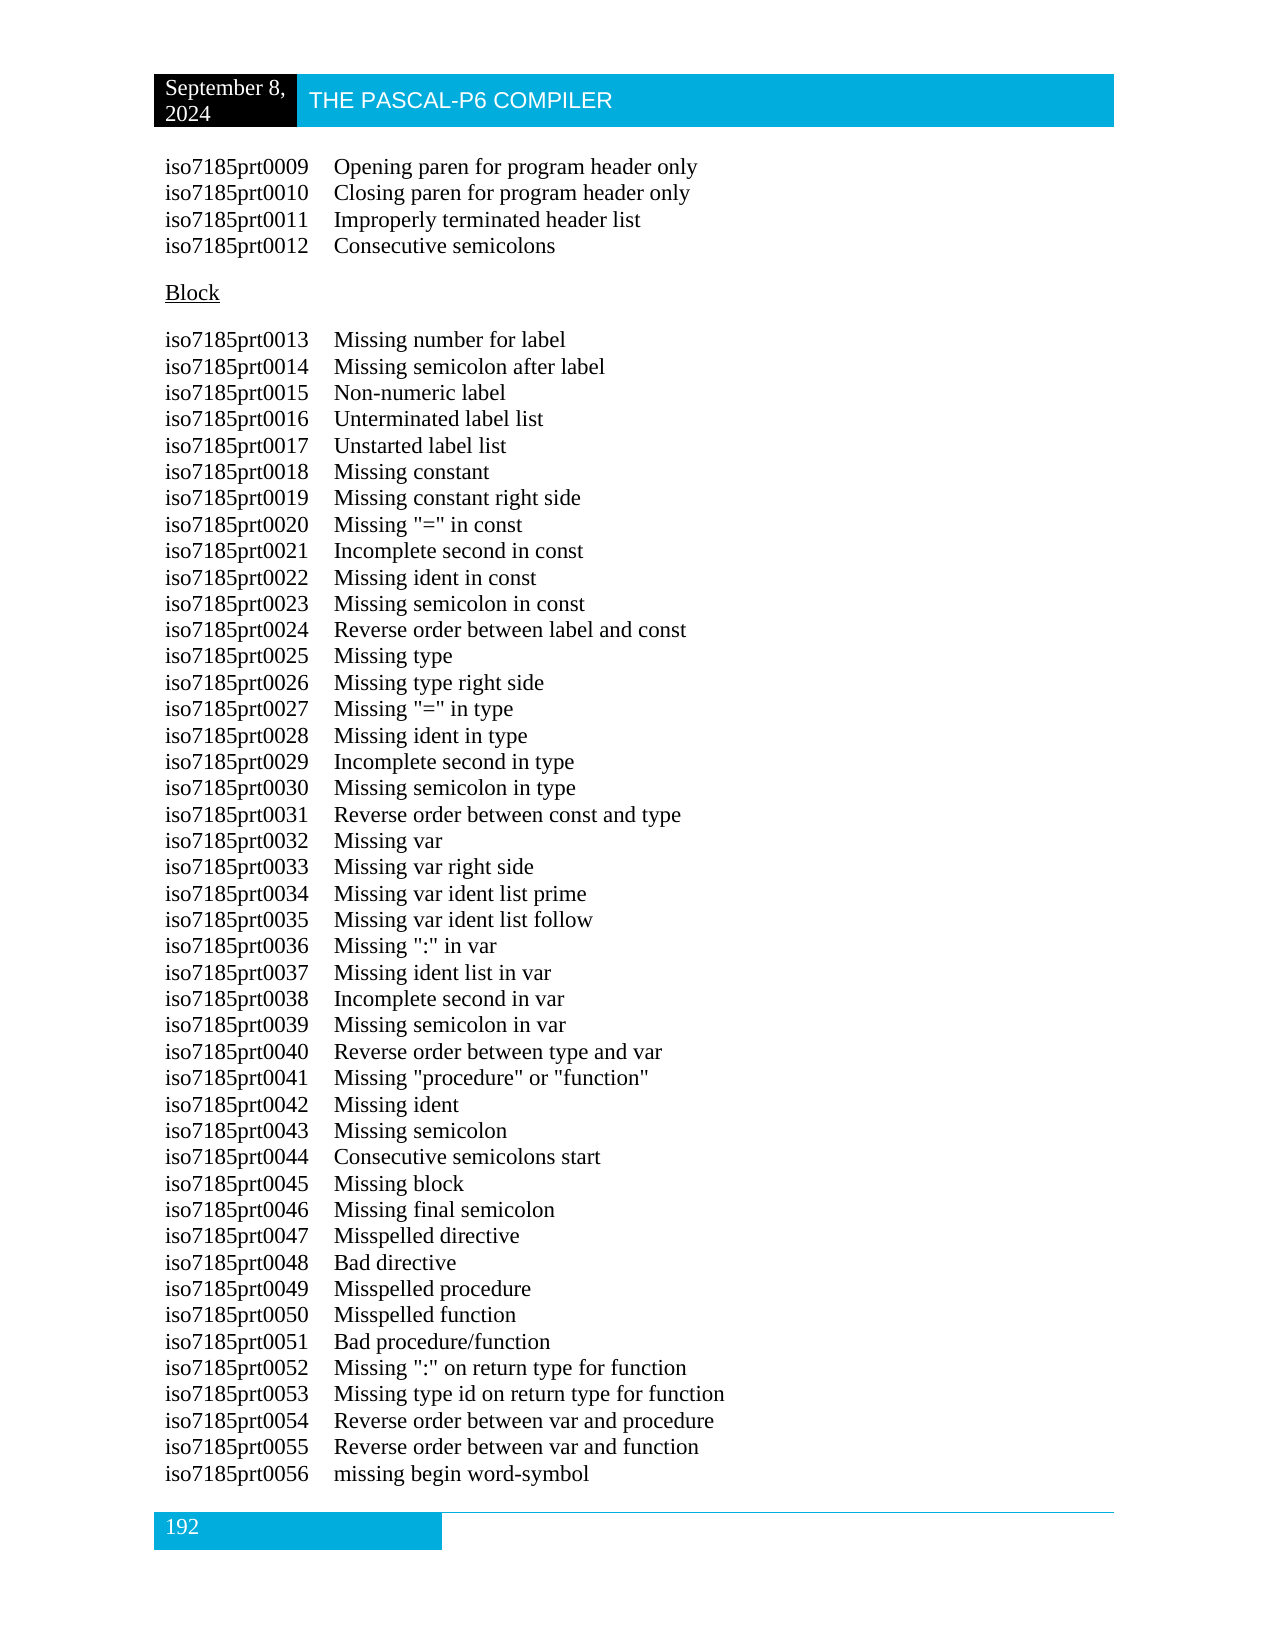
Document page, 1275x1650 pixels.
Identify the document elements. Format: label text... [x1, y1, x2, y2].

text iso7185prt0052 Missing ":" on return type for function [165, 1354, 1125, 1381]
text iso7185prt0045 Missing block [165, 1170, 1125, 1196]
text iso7185prt0043 Missing semicolon [165, 1117, 1125, 1143]
text iso7185prt0034 Missing var ident list prime [165, 880, 1125, 906]
text iso7185prt0049 Misspelled procedure [165, 1275, 1125, 1301]
text iso7185prt0050 Misspelled function [165, 1301, 1125, 1328]
text iso7185prt0047 Misspelled directive [165, 1222, 1125, 1249]
text iso7185prt0030 Missing semicolon in type [165, 774, 1125, 801]
text iso7185prt0053 Missing type id on return type for function [165, 1381, 1125, 1407]
text iso7185prt0044 Consecutive semicolons start [165, 1143, 1125, 1170]
text iso7185prt0035 Missing var ident list follow [165, 906, 1125, 932]
text iso7185prt0019 Missing constant right side [165, 484, 1125, 511]
text iso7185prt0036 Missing ":" in var [165, 932, 1125, 959]
text iso7185prt0027 Missing "=" in type [165, 695, 1125, 722]
text iso7185prt0054 Reverse order between var and procedure [165, 1407, 1125, 1433]
text iso7185prt0032 Missing var [165, 827, 1125, 853]
text iso7185prt0018 Missing constant [165, 458, 1125, 484]
text Block [165, 279, 1125, 306]
text iso7185prt0048 Bad directive [165, 1249, 1125, 1275]
text iso7185prt0046 Missing final semicolon [165, 1196, 1125, 1222]
text iso7185prt0017 Unstarted label list [165, 432, 1125, 458]
text iso7185prt0039 Missing semicolon in var [165, 1012, 1125, 1038]
text iso7185prt0051 Bad procedure/function [165, 1328, 1125, 1354]
text iso7185prt0042 Missing ident [165, 1091, 1125, 1117]
text iso7185prt0020 Missing "=" in const [165, 511, 1125, 537]
text iso7185prt0016 Unterminated label list [165, 405, 1125, 432]
text iso7185prt0029 Incomplete second in type [165, 748, 1125, 774]
text iso7185prt0026 Missing type right side [165, 669, 1125, 695]
text iso7185prt0011 Improperly terminated header list [165, 206, 1125, 232]
text iso7185prt0033 Missing var right side [165, 853, 1125, 880]
text iso7185prt0015 Non-numeric label [165, 379, 1125, 405]
text iso7185prt0028 Missing ident in type [165, 722, 1125, 748]
text iso7185prt0022 Missing ident in const [165, 563, 1125, 590]
text iso7185prt0055 Reverse order between var and function [165, 1433, 1125, 1459]
text iso7185prt0021 Incomplete second in const [165, 537, 1125, 563]
text iso7185prt0041 Missing "procedure" or "function" [165, 1064, 1125, 1091]
text iso7185prt0040 Reverse order between type and var [165, 1038, 1125, 1064]
text iso7185prt0025 Missing type [165, 643, 1125, 669]
text iso7185prt0023 Missing semicolon in const [165, 590, 1125, 616]
text iso7185prt0024 Reverse order between label and const [165, 616, 1125, 643]
text iso7185prt0037 Missing ident list in var [165, 959, 1125, 985]
text iso7185prt0056 missing begin word-symbol [165, 1459, 1125, 1486]
text iso7185prt0013 Missing number for label [165, 326, 1125, 353]
text iso7185prt0038 Incomplete second in var [165, 985, 1125, 1012]
text iso7185prt0031 Reverse order between const and type [165, 801, 1125, 827]
text iso7185prt0009 Opening paren for program header only [165, 153, 1125, 179]
text iso7185prt0012 Consecutive semicolons [165, 232, 1125, 258]
text iso7185prt0014 Missing semicolon after label [165, 353, 1125, 379]
text iso7185prt0010 Closing paren for program header only [165, 179, 1125, 206]
